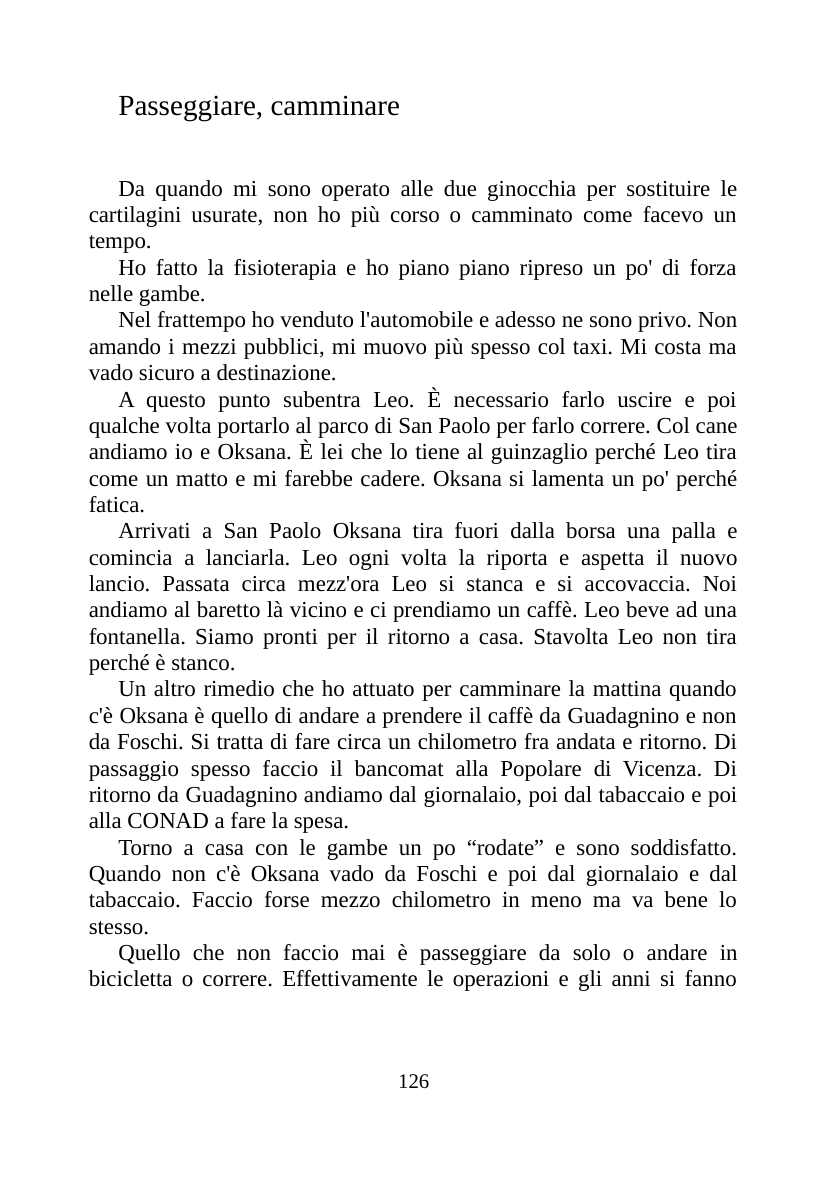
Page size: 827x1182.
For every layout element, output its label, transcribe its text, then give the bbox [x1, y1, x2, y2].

text Da quando mi sono operato alle due ginocchia per sostituire le cartilagini usurate, non ho più corso o camminato come facevo un tempo. [88, 175, 738, 254]
text Ho fatto la fisioterapia e ho piano piano ripreso un po' di forza nelle gambe. [88, 254, 738, 307]
text A questo punto subentra Leo. È necessario farlo uscire e poi qualche volta portarlo al parco di San Paolo per farlo correre. Col cane andiamo io e Oksana. È lei che lo tiene al guinzaglio perché Leo tira come un matto e mi farebbe cadere. Oksana si lamenta un po' perché fatica. [88, 386, 738, 517]
text Nel frattempo ho venduto l'automobile e adesso ne sono privo. Non amando i mezzi pubblici, mi muovo più spesso col taxi. Mi costa ma vado sicuro a destinazione. [88, 307, 738, 386]
text Torno a casa con le gambe un po “rodate” e sono soddisfatto. Quando non c'è Oksana vado da Foschi e poi dal giornalaio e dal tabaccaio. Faccio forse mezzo chilometro in meno ma va bene lo stesso. [88, 834, 738, 939]
text Quello che non faccio mai è passeggiare da solo o andare in bicicletta o correre. Effettivamente le operazioni e gli anni si fanno [88, 939, 738, 992]
subtitle Passeggiare, camminare [88, 88, 738, 122]
text Un altro rimedio che ho attuato per camminare la mattina quando c'è Oksana è quello di andare a prendere il caffè da Guadagnino e non da Foschi. Si tratta di fare circa un chilometro fra andata e ritorno. Di passaggio spesso faccio il bancomat alla Popolare di Vicenza. Di ritorno da Guadagnino andiamo dal giornalaio, poi dal tabaccaio e poi alla CONAD a fare la spesa. [88, 676, 738, 834]
text Arrivati a San Paolo Oksana tira fuori dalla borsa una palla e comincia a lanciarla. Leo ogni volta la riporta e aspetta il nuovo lancio. Passata circa mezz'ora Leo si stanca e si accovaccia. Noi andiamo al baretto là vicino e ci prendiamo un caffè. Leo beve ad una fontanella. Siamo pronti per il ritorno a casa. Stavolta Leo non tira perché è stanco. [88, 517, 738, 676]
